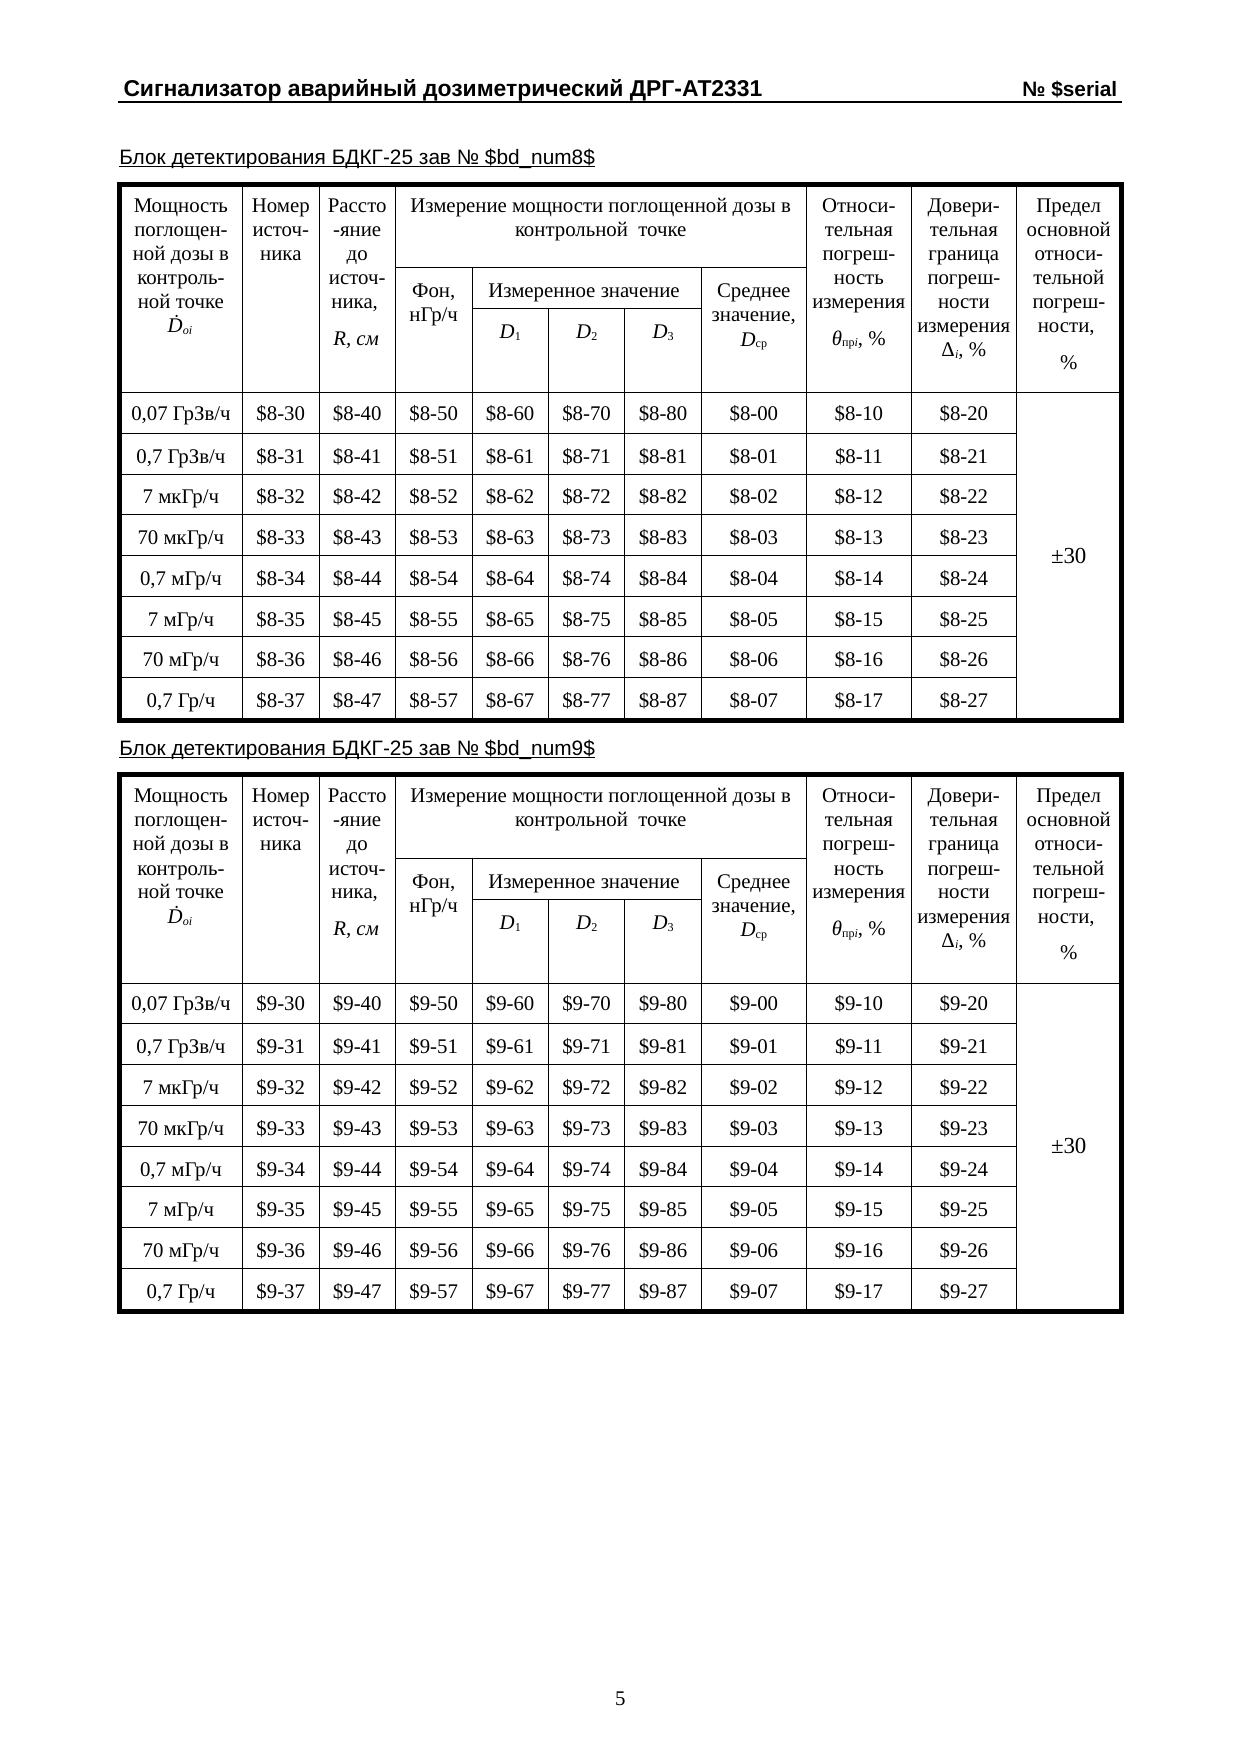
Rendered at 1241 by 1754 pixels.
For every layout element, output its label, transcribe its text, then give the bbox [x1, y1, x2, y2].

table_cell $9-01 [702, 1024, 806, 1064]
table_cell $8-63 [473, 515, 548, 555]
table_cell $9-44 [320, 1147, 395, 1186]
table_cell $8-83 [625, 515, 701, 555]
table_cell $9-11 [807, 1024, 911, 1064]
table_cell $8-75 [549, 597, 624, 636]
table_cell $9-61 [473, 1024, 548, 1064]
table_cell $9-24 [912, 1147, 1016, 1186]
table_cell $8-87 [625, 678, 701, 718]
table_cell $8-53 [396, 515, 472, 555]
table_cell $8-22 [912, 475, 1016, 514]
table_cell $9-30 [243, 984, 319, 1023]
table_cell $8-74 [549, 556, 624, 596]
table_cell $9-50 [396, 984, 472, 1023]
table_cell $9-84 [625, 1147, 701, 1186]
table_cell $8-80 [625, 393, 701, 433]
table_cell $9-64 [473, 1147, 548, 1186]
table_cell $8-57 [396, 678, 472, 718]
table_cell Рассто-яние до источ-ника, R, см [320, 777, 395, 983]
table_cell $8-13 [807, 515, 911, 555]
table_cell $8-37 [243, 678, 319, 718]
table_cell $8-17 [807, 678, 911, 718]
table_cell $9-62 [473, 1065, 548, 1105]
table_cell 7 мкГр/ч [122, 475, 242, 514]
table_cell $9-12 [807, 1065, 911, 1105]
table_cell $8-86 [625, 637, 701, 677]
table_cell 0,7 ГрЗв/ч [122, 1024, 242, 1064]
table_cell $9-52 [396, 1065, 472, 1105]
table_cell $8-61 [473, 434, 548, 473]
table_cell $9-00 [702, 984, 806, 1023]
table_cell D2 [549, 309, 624, 392]
table_cell $9-42 [320, 1065, 395, 1105]
table_header Блок детектирования БДКГ-25 зав № $bd_num8$ [119, 133, 1121, 182]
table_cell $8-11 [807, 434, 911, 473]
table_cell $9-86 [625, 1228, 701, 1268]
table_cell $8-00 [702, 393, 806, 433]
table_cell ±30 [1017, 984, 1119, 1308]
table_cell $9-54 [396, 1147, 472, 1186]
table_cell $9-55 [396, 1187, 472, 1227]
table_cell $8-84 [625, 556, 701, 596]
table_cell $9-46 [320, 1228, 395, 1268]
table_cell $8-30 [243, 393, 319, 433]
table_cell D3 [625, 309, 701, 392]
table_cell $8-60 [473, 393, 548, 433]
table_cell $9-82 [625, 1065, 701, 1105]
table_cell $9-04 [702, 1147, 806, 1186]
table_cell $8-55 [396, 597, 472, 636]
table_cell $8-71 [549, 434, 624, 473]
table_cell $8-15 [807, 597, 911, 636]
table_cell $8-41 [320, 434, 395, 473]
table_cell $8-12 [807, 475, 911, 514]
table_cell $9-85 [625, 1187, 701, 1227]
table_cell 0,7 ГрЗв/ч [122, 434, 242, 473]
table_cell Рассто-яние до источ-ника, R, см [320, 187, 395, 392]
table_cell Предел основной относи-тельной погреш-ности, % [1017, 777, 1119, 983]
table_cell $8-27 [912, 678, 1016, 718]
table_cell Измерение мощности поглощенной дозы в контрольной точке [396, 187, 806, 267]
table_cell $9-34 [243, 1147, 319, 1186]
table_cell $9-10 [807, 984, 911, 1023]
table_cell $8-51 [396, 434, 472, 473]
table_cell $9-27 [912, 1269, 1016, 1308]
table_cell 0,7 Гр/ч [122, 678, 242, 718]
table_cell D3 [625, 900, 701, 983]
table_cell $8-36 [243, 637, 319, 677]
table_cell $8-45 [320, 597, 395, 636]
table_cell $8-64 [473, 556, 548, 596]
table_cell $8-34 [243, 556, 319, 596]
table_cell 70 мкГр/ч [122, 1106, 242, 1146]
table_cell Предел основной относи-тельной погреш-ности, % [1017, 187, 1119, 392]
table_cell $9-03 [702, 1106, 806, 1146]
table_cell $8-01 [702, 434, 806, 473]
table_cell $9-74 [549, 1147, 624, 1186]
table_cell $9-51 [396, 1024, 472, 1064]
table_cell $9-73 [549, 1106, 624, 1146]
table_cell Довери-тельная граница погреш-ности измерения Δi, % [912, 187, 1016, 392]
table_cell $8-72 [549, 475, 624, 514]
table_cell $8-03 [702, 515, 806, 555]
table_cell $9-77 [549, 1269, 624, 1308]
table_cell $9-43 [320, 1106, 395, 1146]
table_cell $8-77 [549, 678, 624, 718]
table_cell 0,7 мГр/ч [122, 1147, 242, 1186]
table_cell $8-76 [549, 637, 624, 677]
table_cell $9-23 [912, 1106, 1016, 1146]
table_cell $8-62 [473, 475, 548, 514]
table_cell $9-21 [912, 1024, 1016, 1064]
table_cell Номер источ-ника [243, 777, 319, 983]
table_cell Измеренное значение [473, 859, 701, 899]
table_cell $9-41 [320, 1024, 395, 1064]
table_cell 70 мкГр/ч [122, 515, 242, 555]
table_cell $8-32 [243, 475, 319, 514]
table_cell $8-07 [702, 678, 806, 718]
table_cell $8-24 [912, 556, 1016, 596]
table_cell $8-52 [396, 475, 472, 514]
table_cell $8-33 [243, 515, 319, 555]
table_cell $8-26 [912, 637, 1016, 677]
table_cell $9-67 [473, 1269, 548, 1308]
table_cell Относи-тельная погреш-ность измерения θпрi, % [807, 187, 911, 392]
table_cell D1 [473, 900, 548, 983]
table_cell $9-53 [396, 1106, 472, 1146]
table_cell $8-65 [473, 597, 548, 636]
table_cell $9-35 [243, 1187, 319, 1227]
table_cell $8-56 [396, 637, 472, 677]
table_cell $8-23 [912, 515, 1016, 555]
table_cell $8-16 [807, 637, 911, 677]
table_cell $8-43 [320, 515, 395, 555]
table_cell $8-46 [320, 637, 395, 677]
table_cell $8-35 [243, 597, 319, 636]
table_cell $9-20 [912, 984, 1016, 1023]
table_cell ±30 [1017, 393, 1119, 718]
table_cell $9-66 [473, 1228, 548, 1268]
table_cell 0,07 ГрЗв/ч [122, 984, 242, 1023]
table_cell $8-85 [625, 597, 701, 636]
table_cell $8-50 [396, 393, 472, 433]
table_cell $9-45 [320, 1187, 395, 1227]
table_cell Довери-тельная граница погреш-ности измерения Δi, % [912, 777, 1016, 983]
table_cell $9-22 [912, 1065, 1016, 1105]
table_cell 7 мГр/ч [122, 1187, 242, 1227]
table_cell $9-31 [243, 1024, 319, 1064]
table_cell $9-76 [549, 1228, 624, 1268]
table_cell $9-25 [912, 1187, 1016, 1227]
table_cell $8-10 [807, 393, 911, 433]
table_cell $9-06 [702, 1228, 806, 1268]
table_cell $9-65 [473, 1187, 548, 1227]
table_cell $8-81 [625, 434, 701, 473]
table_cell $9-75 [549, 1187, 624, 1227]
table_cell $9-71 [549, 1024, 624, 1064]
table_cell $8-40 [320, 393, 395, 433]
table_cell 7 мГр/ч [122, 597, 242, 636]
table_cell $9-70 [549, 984, 624, 1023]
table_cell $9-26 [912, 1228, 1016, 1268]
table_cell $9-87 [625, 1269, 701, 1308]
table_cell Фон, нГр/ч [396, 268, 472, 392]
table_cell $9-72 [549, 1065, 624, 1105]
table_cell $9-80 [625, 984, 701, 1023]
table_cell $8-31 [243, 434, 319, 473]
table_cell $8-21 [912, 434, 1016, 473]
table_cell $9-56 [396, 1228, 472, 1268]
table_cell $8-82 [625, 475, 701, 514]
table_cell Мощность поглощен-ной дозы в контроль-ной точке Ḋoi [122, 187, 242, 392]
table_cell $8-25 [912, 597, 1016, 636]
table_cell D1 [473, 309, 548, 392]
table_cell Мощность поглощен-ной дозы в контроль-ной точке Ḋoi [122, 777, 242, 983]
table_cell Измеренное значение [473, 268, 701, 308]
table_cell $9-17 [807, 1269, 911, 1308]
table_cell $9-40 [320, 984, 395, 1023]
table_cell $9-33 [243, 1106, 319, 1146]
table_cell Фон, нГр/ч [396, 859, 472, 983]
table_cell Среднее значение, Dср [702, 268, 806, 392]
table_cell $9-37 [243, 1269, 319, 1308]
table_cell $9-47 [320, 1269, 395, 1308]
table_cell $9-05 [702, 1187, 806, 1227]
table_cell $9-07 [702, 1269, 806, 1308]
table_cell $8-04 [702, 556, 806, 596]
table_cell $9-36 [243, 1228, 319, 1268]
table_cell 7 мкГр/ч [122, 1065, 242, 1105]
table_cell $8-47 [320, 678, 395, 718]
table_cell $9-63 [473, 1106, 548, 1146]
table_cell $8-67 [473, 678, 548, 718]
table_cell $8-54 [396, 556, 472, 596]
table_cell $9-83 [625, 1106, 701, 1146]
table_cell $8-14 [807, 556, 911, 596]
table_cell Измерение мощности поглощенной дозы в контрольной точке [396, 777, 806, 858]
table_cell Относи-тельная погреш-ность измерения θпрi, % [807, 777, 911, 983]
table_cell $8-20 [912, 393, 1016, 433]
table_cell $8-66 [473, 637, 548, 677]
table_cell Номер источ-ника [243, 187, 319, 392]
table_cell $8-02 [702, 475, 806, 514]
table_cell 0,7 мГр/ч [122, 556, 242, 596]
table_cell $9-57 [396, 1269, 472, 1308]
table_header Блок детектирования БДКГ-25 зав № $bd_num9$ [119, 723, 1121, 772]
table_cell 70 мГр/ч [122, 637, 242, 677]
table_cell $9-02 [702, 1065, 806, 1105]
table_cell $8-06 [702, 637, 806, 677]
table_cell $8-70 [549, 393, 624, 433]
table_cell $9-13 [807, 1106, 911, 1146]
table_cell $9-14 [807, 1147, 911, 1186]
table_cell 0,07 ГрЗв/ч [122, 393, 242, 433]
table_cell $9-81 [625, 1024, 701, 1064]
table_cell Среднее значение, Dср [702, 859, 806, 983]
table_cell $8-73 [549, 515, 624, 555]
table_cell $8-44 [320, 556, 395, 596]
table_cell 70 мГр/ч [122, 1228, 242, 1268]
table_cell $9-60 [473, 984, 548, 1023]
table_cell $8-05 [702, 597, 806, 636]
table_cell 0,7 Гр/ч [122, 1269, 242, 1308]
table_cell $9-15 [807, 1187, 911, 1227]
table_cell D2 [549, 900, 624, 983]
table_cell $8-42 [320, 475, 395, 514]
table_cell $9-16 [807, 1228, 911, 1268]
table_cell $9-32 [243, 1065, 319, 1105]
